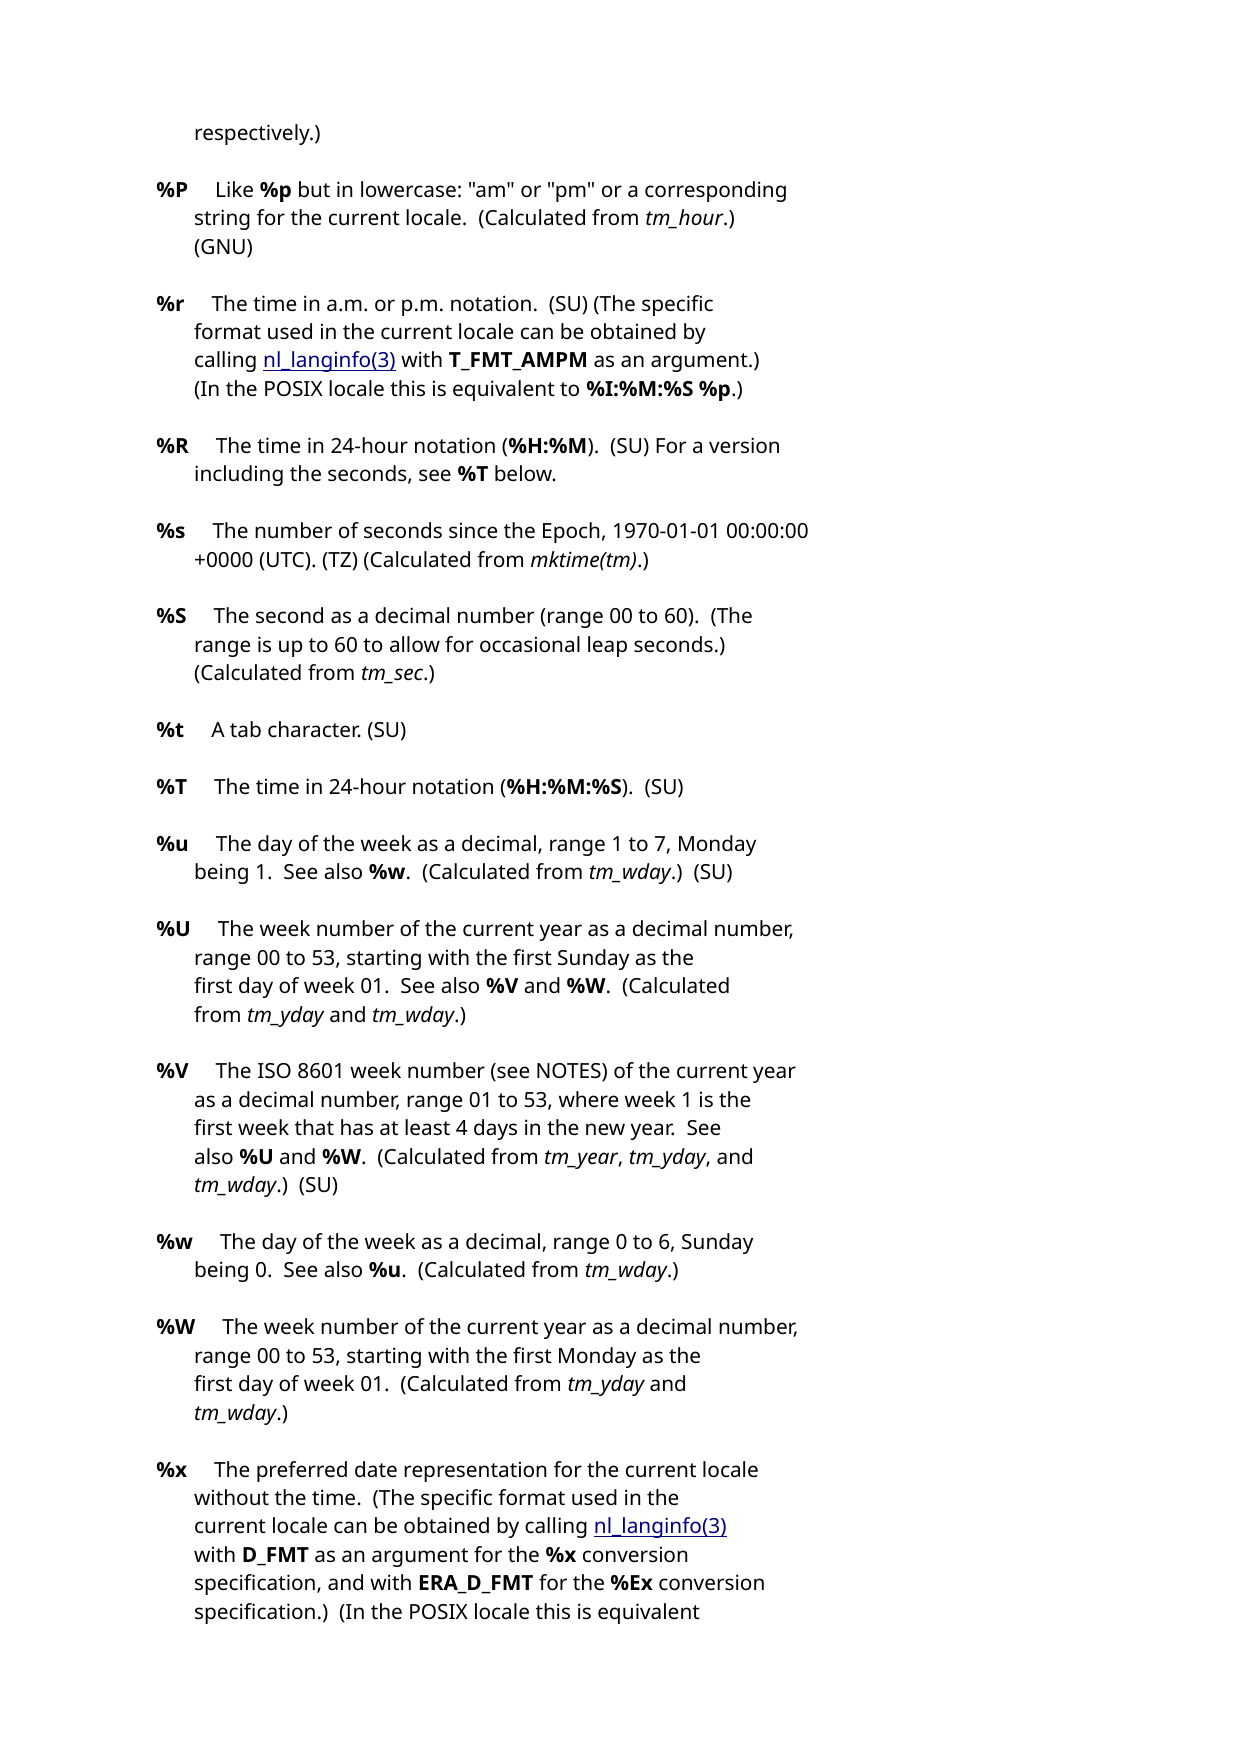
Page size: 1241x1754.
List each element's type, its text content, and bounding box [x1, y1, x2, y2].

text respectively.) [118, 118, 1122, 147]
text %s The number of seconds since the Epoch, 1970-01-01 00:00:00 [118, 516, 1122, 545]
text (In the POSIX locale this is equivalent to %I:%M:%S %p.) [118, 374, 1122, 402]
text %S The second as a decimal number (range 00 to 60). (The [118, 602, 1122, 630]
text (GNU) [118, 232, 1122, 260]
text %U The week number of the current year as a decimal number, [118, 914, 1122, 943]
text %w The day of the week as a decimal, range 0 to 6, Sunday [118, 1227, 1122, 1256]
text current locale can be obtained by calling nl_langinfo(3) [118, 1512, 1122, 1540]
text %R The time in 24-hour notation (%H:%M). (SU) For a version [118, 431, 1122, 459]
text first week that has at least 4 days in the new year. See [118, 1113, 1122, 1142]
text %W The week number of the current year as a decimal number, [118, 1312, 1122, 1341]
text %V The ISO 8601 week number (see NOTES) of the current year [118, 1057, 1122, 1085]
text specification, and with ERA_D_FMT for the %Ex conversion [118, 1568, 1122, 1597]
text tm_wday.) (SU) [118, 1170, 1122, 1199]
text also %U and %W. (Calculated from tm_year, tm_yday, and [118, 1142, 1122, 1170]
text range 00 to 53, starting with the first Sunday as the [118, 943, 1122, 971]
text %x The preferred date representation for the current locale [118, 1455, 1122, 1483]
text specification.) (In the POSIX locale this is equivalent [118, 1597, 1122, 1625]
text with D_FMT as an argument for the %x conversion [118, 1540, 1122, 1568]
text as a decimal number, range 01 to 53, where week 1 is the [118, 1085, 1122, 1113]
text tm_wday.) [118, 1398, 1122, 1426]
text range 00 to 53, starting with the first Monday as the [118, 1341, 1122, 1369]
text calling nl_langinfo(3) with T_FMT_AMPM as an argument.) [118, 346, 1122, 374]
text being 1. See also %w. (Calculated from tm_wday.) (SU) [118, 857, 1122, 886]
text being 0. See also %u. (Calculated from tm_wday.) [118, 1256, 1122, 1284]
text %u The day of the week as a decimal, range 1 to 7, Monday [118, 829, 1122, 857]
text %P Like %p but in lowercase: "am" or "pm" or a corresponding [118, 175, 1122, 203]
text +0000 (UTC). (TZ) (Calculated from mktime(tm).) [118, 545, 1122, 573]
text first day of week 01. (Calculated from tm_yday and [118, 1369, 1122, 1398]
text %T The time in 24-hour notation (%H:%M:%S). (SU) [118, 772, 1122, 801]
text %t A tab character. (SU) [118, 715, 1122, 744]
text (Calculated from tm_sec.) [118, 658, 1122, 687]
text format used in the current locale can be obtained by [118, 317, 1122, 346]
text string for the current locale. (Calculated from tm_hour.) [118, 203, 1122, 232]
text including the seconds, see %T below. [118, 459, 1122, 488]
text from tm_yday and tm_wday.) [118, 1000, 1122, 1028]
text without the time. (The specific format used in the [118, 1483, 1122, 1512]
text first day of week 01. See also %V and %W. (Calculated [118, 971, 1122, 1000]
text range is up to 60 to allow for occasional leap seconds.) [118, 630, 1122, 658]
text %r The time in a.m. or p.m. notation. (SU) (The specific [118, 289, 1122, 317]
